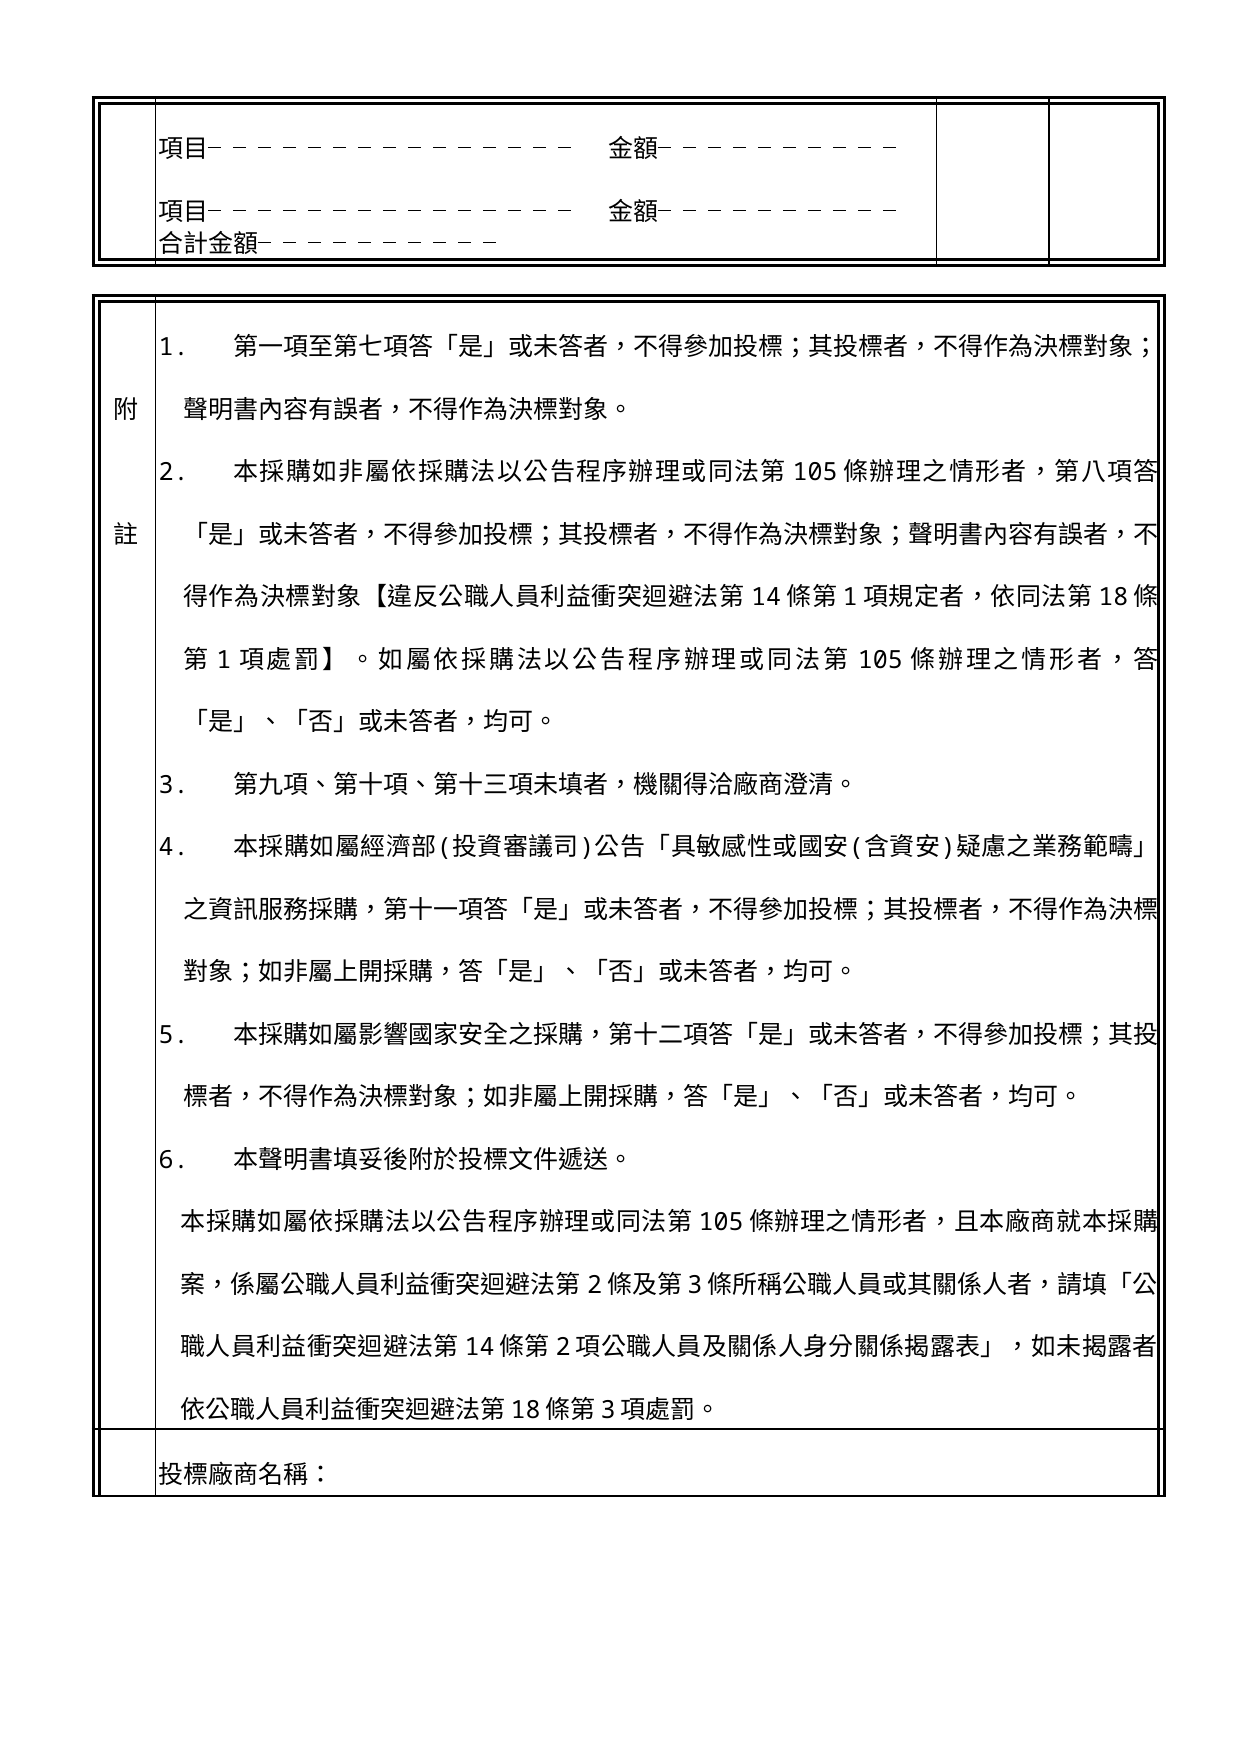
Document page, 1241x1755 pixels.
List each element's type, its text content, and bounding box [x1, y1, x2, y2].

table_header 附 註 [96, 297, 155, 1428]
table_header 第一項至第七項答「是」或未答者，不得參加投標；其投標者，不得作為決標對象；聲明書內容有誤者，不得作為決標對象。 本採購如非屬依採購法以公告程序辦理或同法第105條辦理之情形者，第八項答「是」或未答者，不得參加投標；其投標者，不得作為決標對象；聲明書內容有誤者，不得作為決標對象【違反公職人員利益衝突迴避法第14條第1項規定者，依同法第18條第1項處罰】。如屬依採購法以公告程序辦理或同法第105條辦理之情形者，答「是」、「否」或未答者，均可。 第九項、第十項、第十三項未填者，機關得洽廠商澄清。 本採購如屬經濟部(投資審議司)公告「具敏感性或國安(含資安)疑慮之業務範疇」之資訊服務採購，第十一項答「是」或未答者，不得參加投標；其投標者，不得作為決標對象；如非屬上開採購，答「是」、「否」或未答者，均可。 本採購如屬影響國家安全之採購，第十二項答「是」或未答者，不得參加投標；其投標者，不得作為決標對象；如非屬上開採購，答「是」、「否」或未答者，均可。 本聲明書填妥後附於投標文件遞送。 本採購如屬依採購法以公告程序辦理或同法第105條辦理之情形者，且本廠商就本採購案，係屬公職人員利益衝突迴避法第2條及第3條所稱公職人員或其關係人者，請填「公職人員利益衝突迴避法第14條第2項公職人員及關係人身分關係揭露表」，如未揭露者依公職人員利益衝突迴避法第18條第3項處罰。 [156, 297, 1162, 1428]
table_header [96, 99, 155, 257]
table_header [1050, 99, 1162, 257]
table_header 項目╴╴╴╴╴╴╴╴╴╴╴╴╴╴╴ 金額╴╴╴╴╴╴╴╴╴╴ 項目╴╴╴╴╴╴╴╴╴╴╴╴╴╴╴ 金額╴╴╴╴╴╴╴╴╴╴ 合計金額╴╴╴╴╴╴╴╴╴╴ [156, 105, 936, 257]
table_cell [101, 1430, 155, 1495]
table_header [937, 105, 1048, 257]
table_cell 投標廠商名稱： [156, 1430, 1157, 1495]
table_header [1050, 105, 1157, 257]
